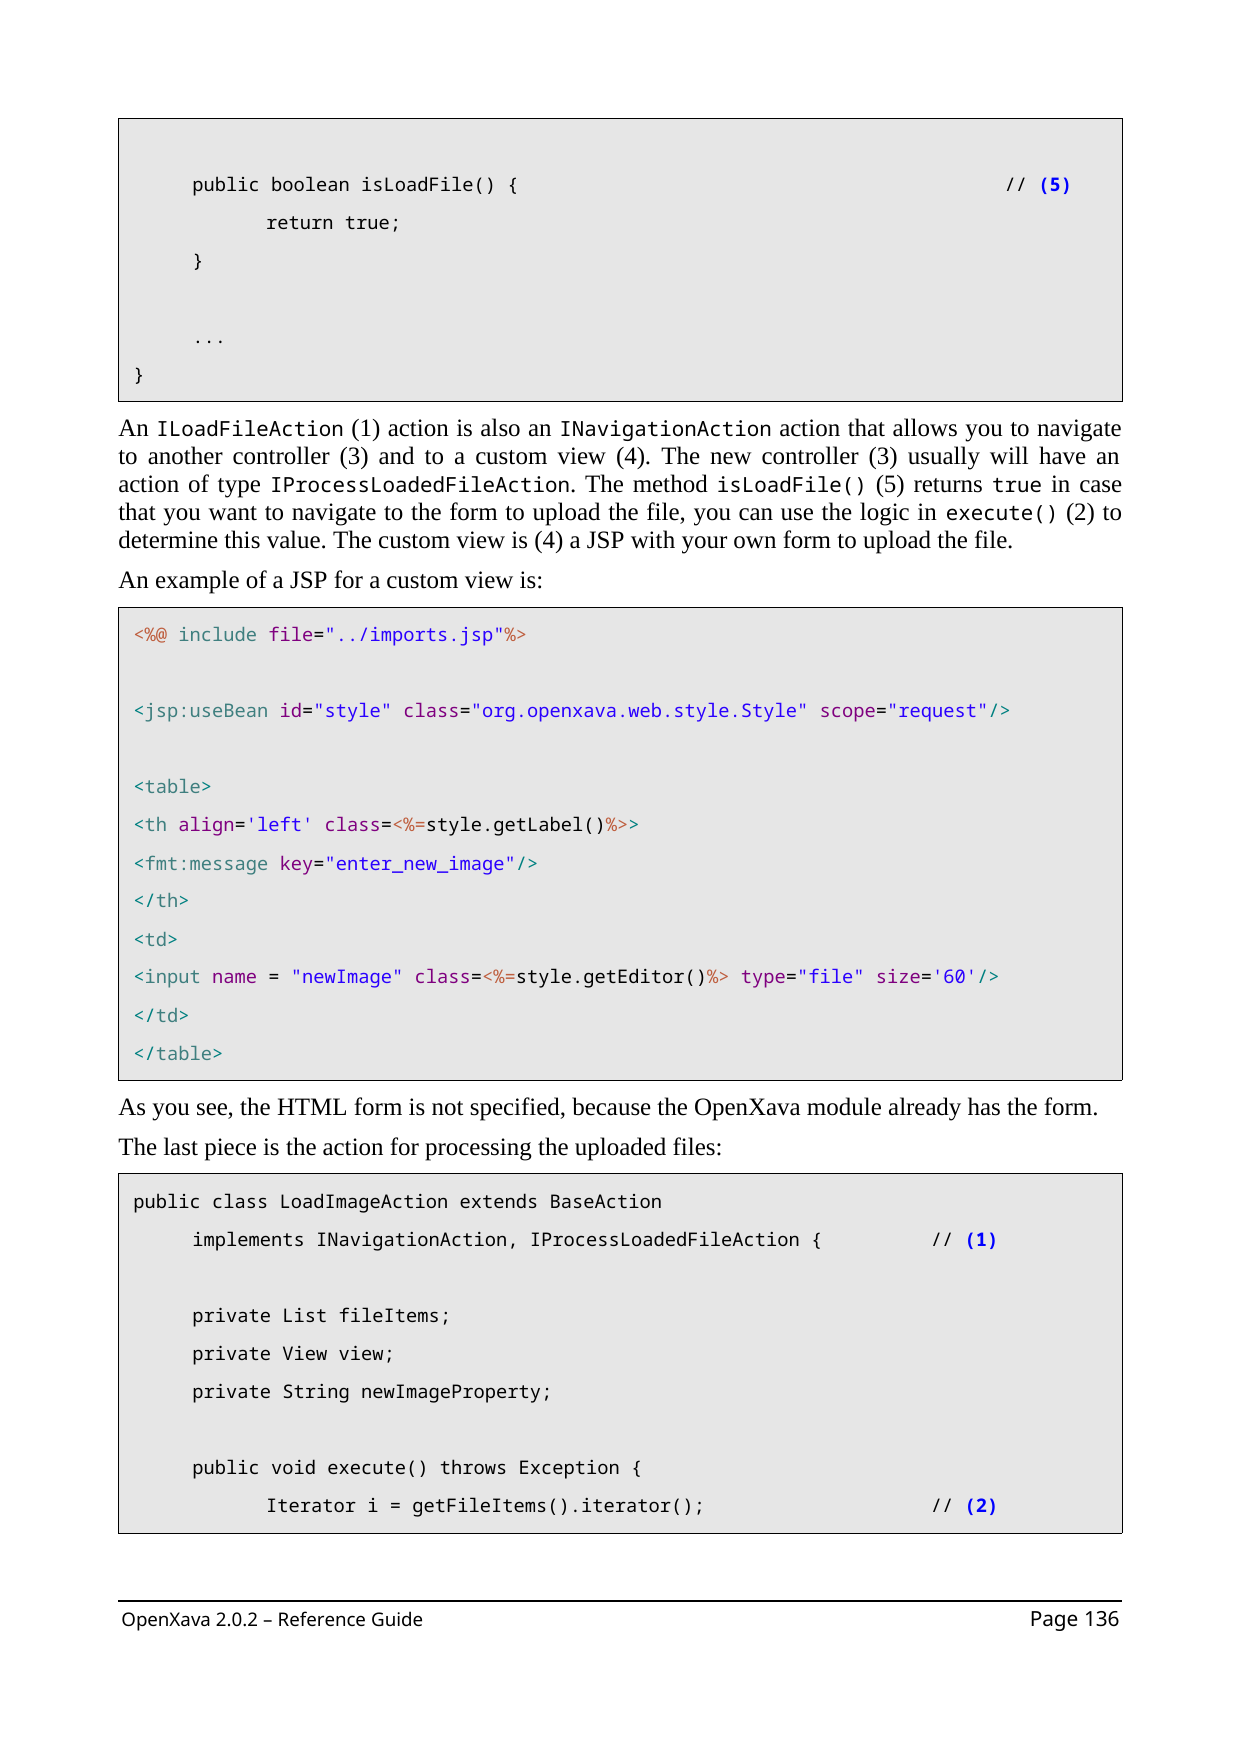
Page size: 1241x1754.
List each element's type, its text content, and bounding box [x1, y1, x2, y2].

text <input name = "newImage" class=<%=style.getEditor()%> type="file" size='60'/> [119, 949, 1122, 987]
text An ILoadFileAction (1) action is also an INavigationAction action that allows you to navigate to another controller (3) and to a custom view (4). The new controller (3) usually will have an action of type IProcessLoadedFileAction. The method isLoadFile() (5) returns true in case that you want to navigate to the form to upload the file, you can use the logic in execute() (2) to determine this value. The custom view is (4) a JSP with your own form to upload the file. [118, 414, 1122, 554]
text <fmt:message key="enter_new_image"/> [119, 835, 1122, 873]
text </td> [119, 987, 1122, 1025]
text </table> [119, 1025, 1122, 1080]
text </th> [119, 873, 1122, 911]
text Iterator i = getFileItems().iterator(); // (2) [119, 1477, 1122, 1533]
text <table> [119, 759, 1122, 797]
text <td> [119, 911, 1122, 949]
text <jsp:useBean id="style" class="org.openxava.web.style.Style" scope="request"/> [119, 683, 1122, 721]
text public void execute() throws Exception { [119, 1439, 1122, 1477]
text The last piece is the action for processing the uploaded files: [118, 1133, 1122, 1161]
text } [119, 346, 1122, 401]
text public class LoadImageAction extends BaseAction [119, 1174, 1122, 1211]
text <%@ include file="../imports.jsp"%> [119, 608, 1122, 645]
text public boolean isLoadFile() { // (5) [119, 156, 1122, 194]
text private String newImageProperty; [119, 1363, 1122, 1401]
text } [119, 232, 1122, 270]
text As you see, the HTML form is not specified, because the OpenXava module already has the form. [118, 1093, 1122, 1121]
text <th align='left' class=<%=style.getLabel()%>> [119, 797, 1122, 835]
text implements INavigationAction, IProcessLoadedFileAction { // (1) [119, 1211, 1122, 1249]
text An example of a JSP for a custom view is: [118, 567, 1122, 594]
text private List fileItems; [119, 1287, 1122, 1325]
text ... [119, 308, 1122, 346]
text return true; [119, 194, 1122, 232]
text private View view; [119, 1325, 1122, 1363]
